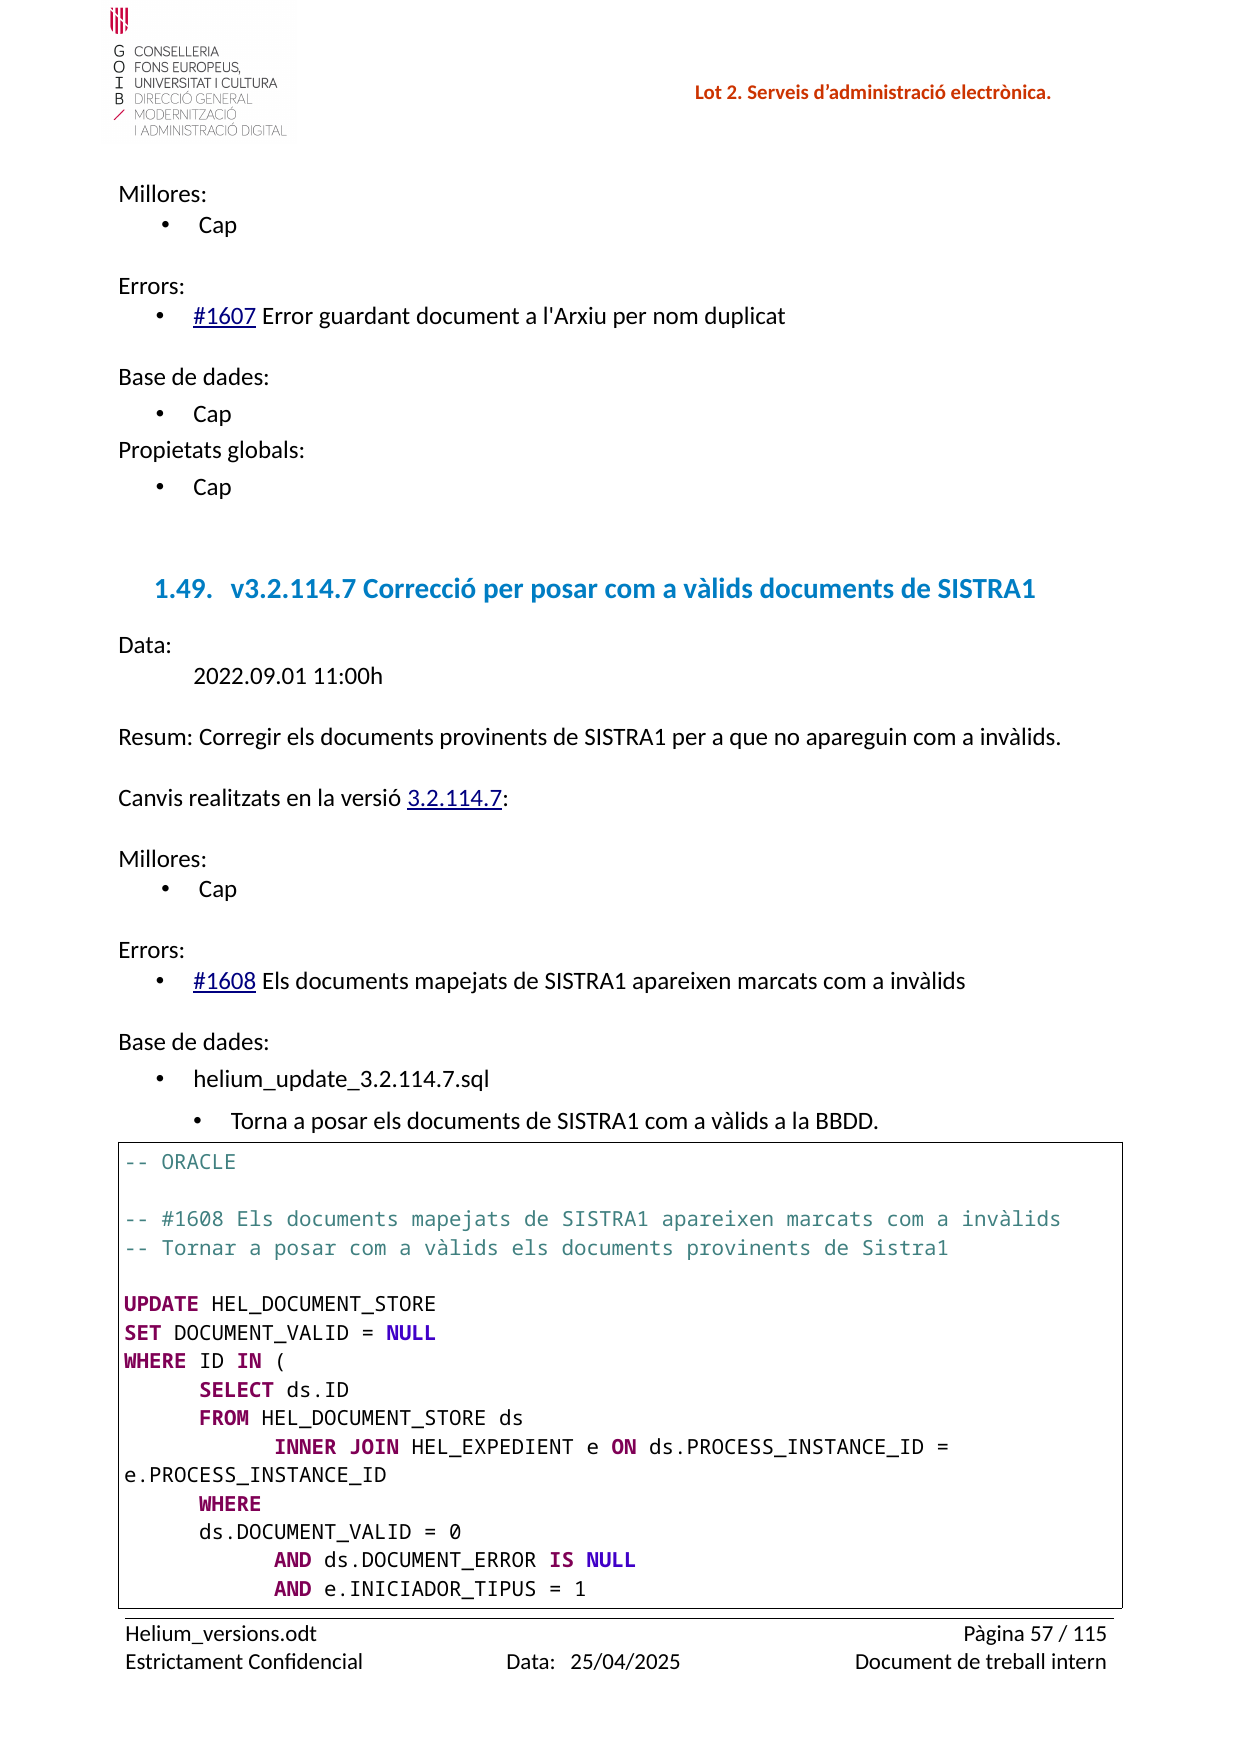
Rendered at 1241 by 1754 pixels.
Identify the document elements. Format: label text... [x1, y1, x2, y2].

text Resum: Corregir els documents provinents de SISTRA1 per a que no apareguin com a invàlids. [118, 721, 1122, 752]
list #1608 Els documents mapejats de SISTRA1 apareixen marcats com a invàlids [156, 965, 1122, 996]
list Cap [161, 874, 1122, 904]
subtitle v3.2.114.7 Correcció per posar com a vàlids documents de SISTRA1 [153, 570, 1122, 606]
text Base de dades: [118, 1026, 1122, 1057]
picture [100, 0, 297, 144]
list Cap [156, 471, 1122, 501]
list Cap [156, 398, 1122, 428]
text 2022.09.01 11:00h [118, 660, 1122, 691]
text Errors: [118, 270, 1122, 300]
list helium_update_3.2.114.7.sql [156, 1063, 1122, 1093]
text Millores: [118, 843, 1122, 874]
text Base de dades: [118, 361, 1122, 392]
list #1607 Error guardant document a l'Arxiu per nom duplicat [156, 300, 1122, 331]
text Data: [118, 629, 1122, 660]
text Propietats globals: [118, 434, 1122, 465]
text Millores: [118, 178, 1122, 209]
text Errors: [118, 935, 1122, 965]
list Cap [161, 209, 1122, 239]
list Torna a posar els documents de SISTRA1 com a vàlids a la BBDD. [193, 1105, 1122, 1136]
text Canvis realitzats en la versió 3.2.114.7: [118, 782, 1122, 813]
table_header -- ORACLE -- #1608 Els documents mapejats de SISTRA1 apareixen marcats com a invàlids -- Tornar a posar com a vàlids els documents provinents de Sistra1 UPDATE HEL_DOCUMENT_STORE SET DOCUMENT_VALID = NULL WHERE ID IN ( SELECT ds.ID FROM HEL_DOCUMENT_STORE ds INNER JOIN HEL_EXPEDIENT e ON ds.PROCESS_INSTANCE_ID = e.PROCESS_INSTANCE_ID WHERE ds.DOCUMENT_VALID = 0 AND ds.DOCUMENT_ERROR IS NULL AND e.INICIADOR_TIPUS = 1 [119, 1143, 1122, 1608]
